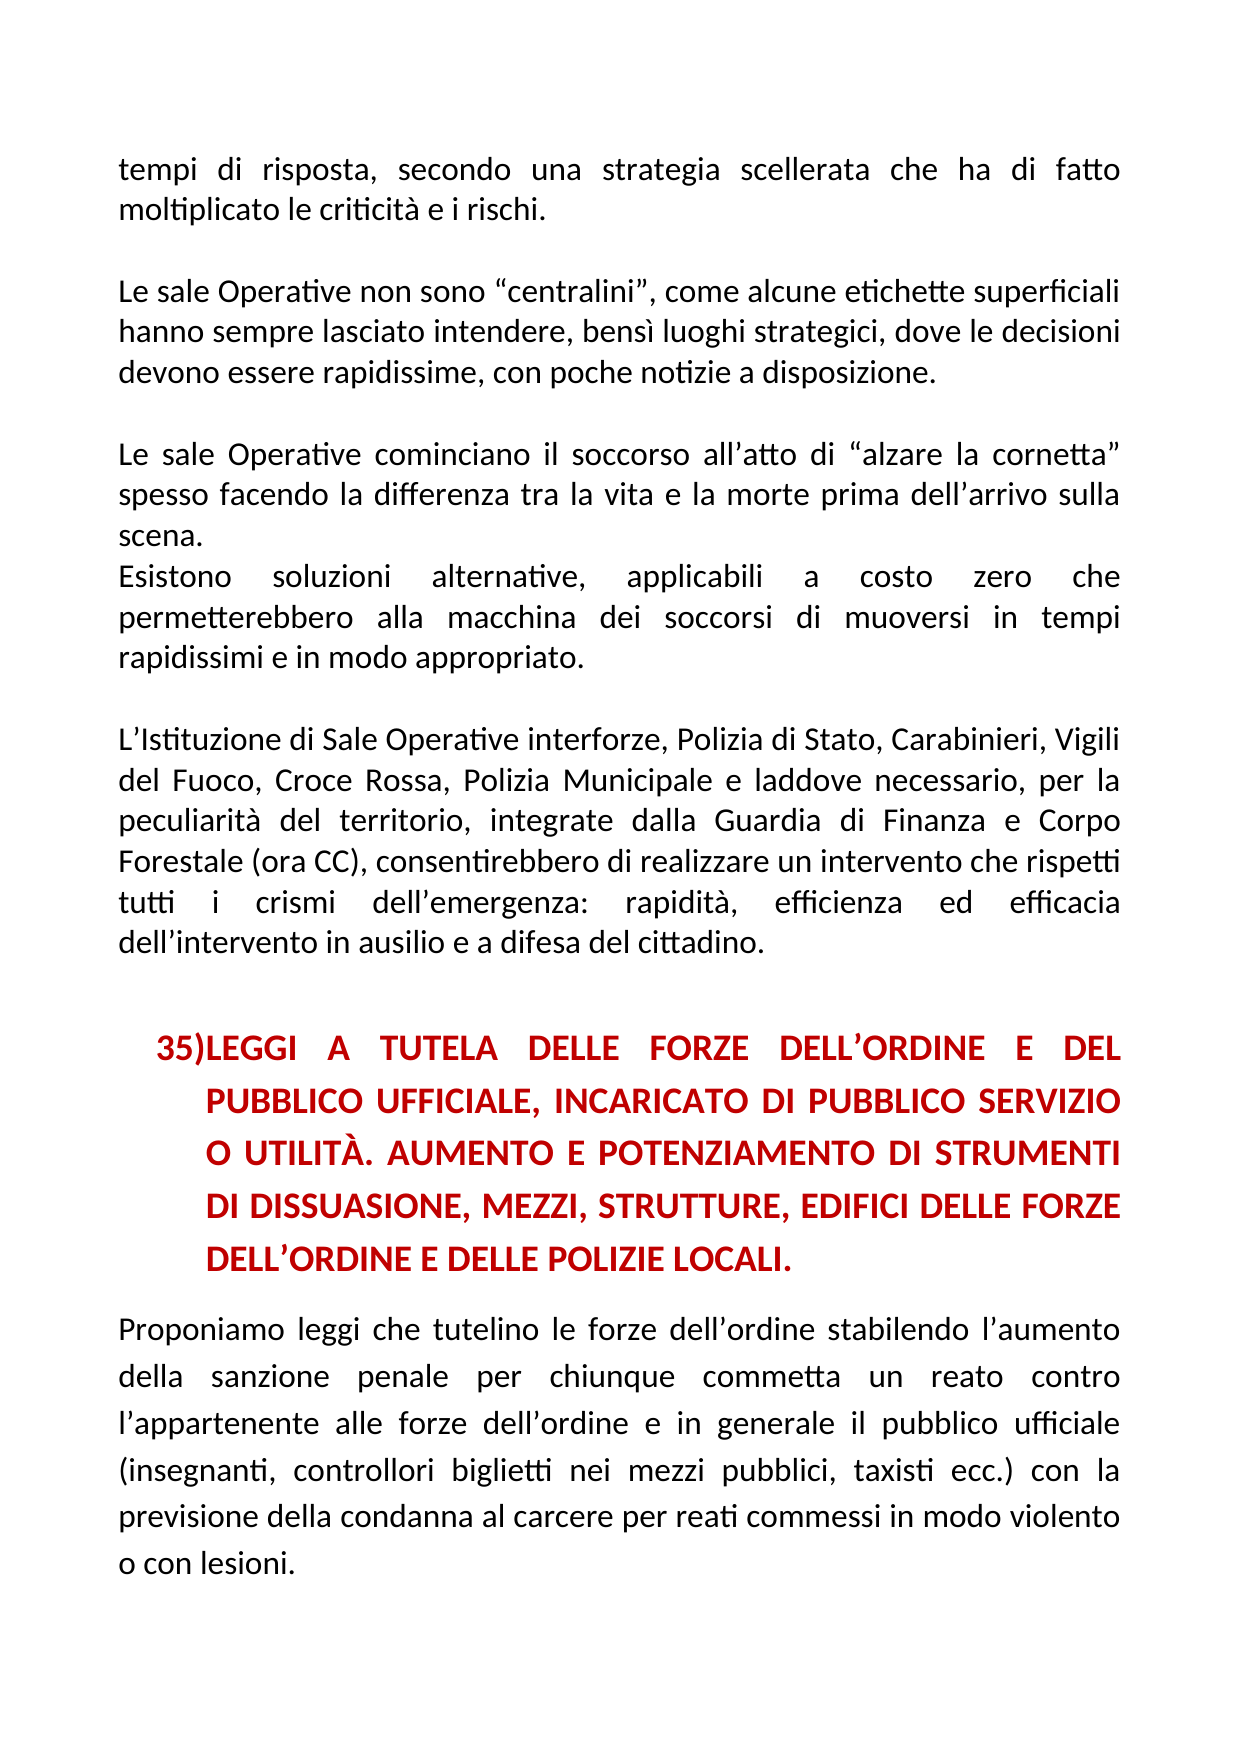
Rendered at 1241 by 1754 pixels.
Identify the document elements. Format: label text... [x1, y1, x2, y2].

text L’Istituzione di Sale Operative interforze, Polizia di Stato, Carabinieri, Vigili del Fuoco, Croce Rossa, Polizia Municipale e laddove necessario, per la peculiarità del territorio, integrate dalla Guardia di Finanza e Corpo Forestale (ora CC), consentirebbero di realizzare un intervento che rispetti tutti i crismi dell’emergenza: rapidità, efficienza ed efficacia dell’intervento in ausilio e a difesa del cittadino. [118, 718, 1122, 962]
list LEGGI A TUTELA DELLE FORZE DELL’ORDINE E DEL PUBBLICO UFFICIALE, INCARICATO DI PUBBLICO SERVIZIO O UTILITÀ. AUMENTO E POTENZIAMENTO DI STRUMENTI DI DISSUASIONE, MEZZI, STRUTTURE, EDIFICI DELLE FORZE DELL’ORDINE E DELLE POLIZIE LOCALI. [156, 1024, 1122, 1281]
text tempi di risposta, secondo una strategia scellerata che ha di fatto moltiplicato le criticità e i rischi. [118, 148, 1122, 229]
text Proponiamo leggi che tutelino le forze dell’ordine stabilendo l’aumento della sanzione penale per chiunque commetta un reato contro l’appartenente alle forze dell’ordine e in generale il pubblico ufficiale (insegnanti, controllori biglietti nei mezzi pubblici, taxisti ecc.) con la previsione della condanna al carcere per reati commessi in modo violento o con lesioni. [118, 1308, 1122, 1583]
text Le sale Operative non sono “centralini”, come alcune etichette superficiali hanno sempre lasciato intendere, bensì luoghi strategici, dove le decisioni devono essere rapidissime, con poche notizie a disposizione. [118, 270, 1122, 392]
text Esistono soluzioni alternative, applicabili a costo zero che permetterebbero alla macchina dei soccorsi di muoversi in tempi rapidissimi e in modo appropriato. [118, 555, 1122, 677]
text Le sale Operative cominciano il soccorso all’atto di “alzare la cornetta” spesso facendo la differenza tra la vita e la morte prima dell’arrivo sulla scena. [118, 433, 1122, 555]
